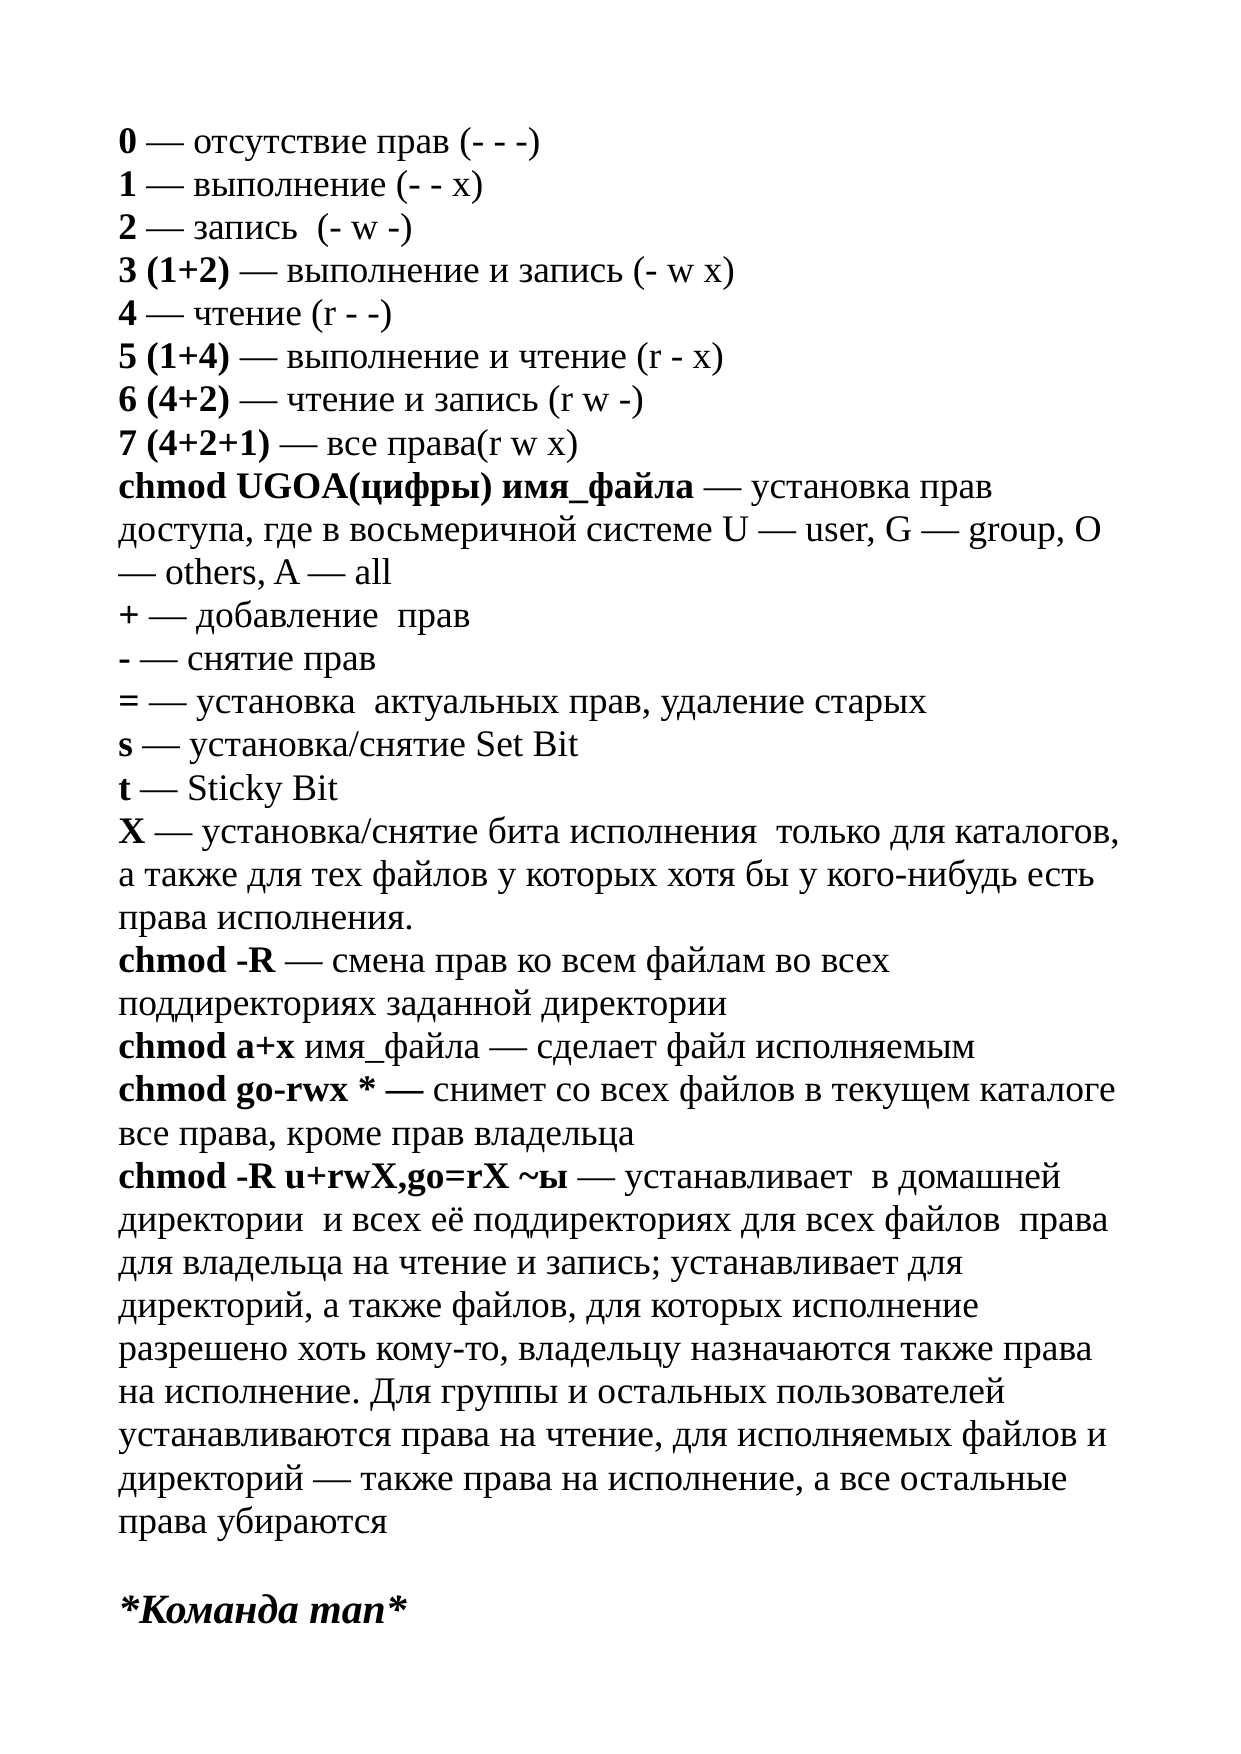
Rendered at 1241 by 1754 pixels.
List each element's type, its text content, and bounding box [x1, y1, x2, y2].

text 4 — чтение (r - -) [118, 291, 1122, 334]
text сhmod -R — смена прав ко всем файлам во всех поддиректориях заданной директории [118, 937, 1122, 1024]
text 1 — выполнение (- - x) [118, 161, 1122, 204]
text 7 (4+2+1) — все права(r w x) [118, 420, 1122, 463]
text + — добавление прав [118, 592, 1122, 636]
text *Команда man* [118, 1584, 1122, 1632]
text t — Sticky Bit [118, 765, 1122, 808]
text = — установка актуальных прав, удаление старых [118, 679, 1122, 722]
text 6 (4+2) — чтение и запись (r w -) [118, 377, 1122, 420]
text 0 — отсутствие прав (- - -) [118, 118, 1122, 161]
text 3 (1+2) — выполнение и запись (- w x) [118, 247, 1122, 291]
text 2 — запись (- w -) [118, 204, 1122, 247]
text chmod go-rwx * — снимет со всех файлов в текущем каталоге все права, кроме прав владельца [118, 1067, 1122, 1153]
text chmod UGOA(цифры) имя_файла — установка прав доступа, где в восьмеричной системе U — user, G — group, O — others, A — all [118, 463, 1122, 592]
text s — установка/снятие Set Bit [118, 722, 1122, 765]
text X — установка/снятие бита исполнения только для каталогов, а также для тех файлов у которых хотя бы у кого-нибудь есть права исполнения. [118, 808, 1122, 937]
text 5 (1+4) — выполнение и чтение (r - x) [118, 334, 1122, 377]
text chmod -R u+rwX,go=rX ~ы — устанавливает в домашней директории и всех её поддиректориях для всех файлов права для владельца на чтение и запись; устанавливает для директорий, а также файлов, для которых исполнение разрешено хоть кому-то, владельцу назначаются также права на исполнение. Для группы и остальных пользователей устанавливаются права на чтение, для исполняемых файлов и директорий — также права на исполнение, а все остальные права убираются [118, 1153, 1122, 1541]
text - — снятие прав [118, 636, 1122, 679]
text chmod a+x имя_файла — сделает файл исполняемым [118, 1024, 1122, 1067]
